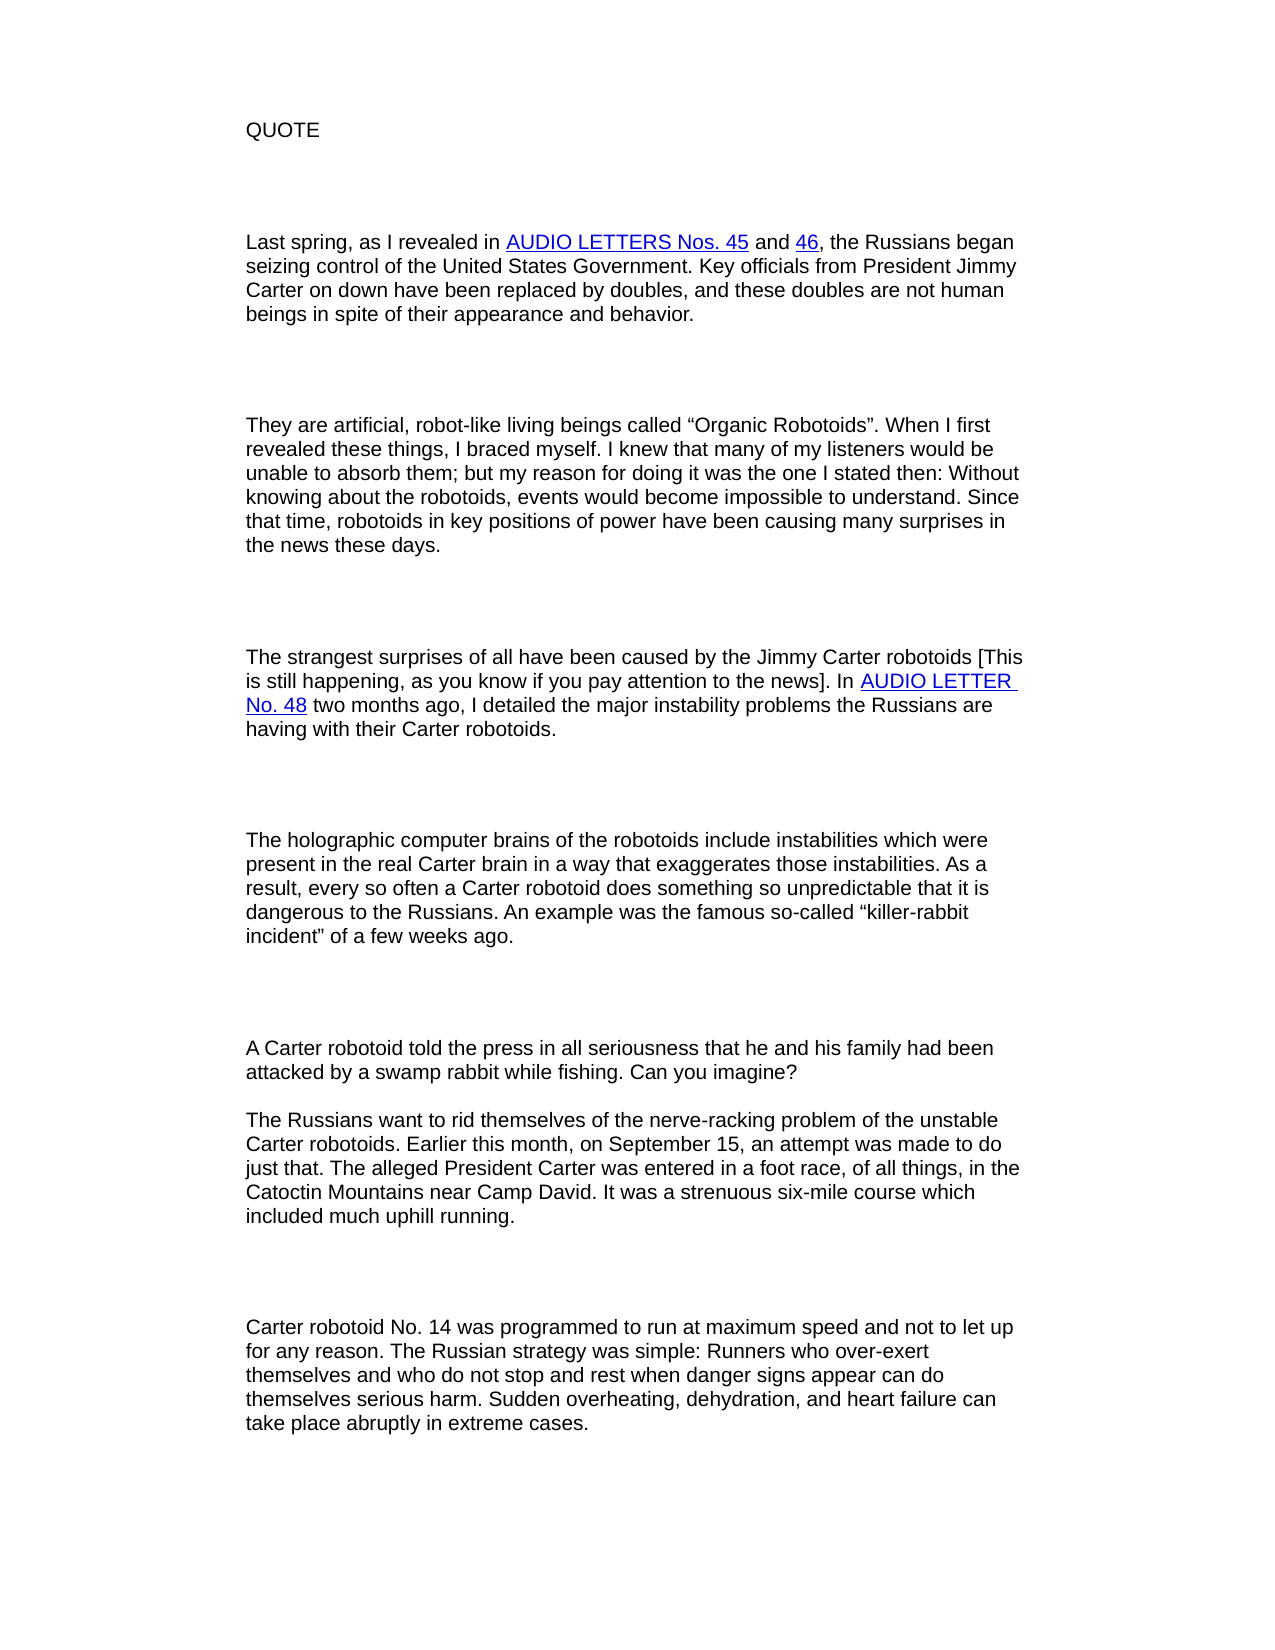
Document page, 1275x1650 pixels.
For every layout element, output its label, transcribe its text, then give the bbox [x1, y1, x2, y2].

text QUOTE [246, 118, 1036, 142]
text They are artificial, robot-like living beings called “Organic Robotoids”. When I first revealed these things, I braced myself. I knew that many of my listeners would be unable to absorb them; but my reason for doing it was the one I stated then: Without knowing about the robotoids, events would become impossible to understand. Since that time, robotoids in key positions of power have been causing many surprises in the news these days. [246, 413, 1036, 557]
text The holographic computer brains of the robotoids include instabilities which were present in the real Carter brain in a way that exaggerates those instabilities. As a result, every so often a Carter robotoid does something so unpredictable that it is dangerous to the Russians. An example was the famous so-called “killer-rabbit incident” of a few weeks ago. [246, 828, 1036, 948]
text Carter robotoid No. 14 was programmed to run at maximum speed and not to let up for any reason. The Russian strategy was simple: Runners who over-exert themselves and who do not stop and rest when danger signs appear can do themselves serious harm. Sudden overheating, dehydration, and heart failure can take place abruptly in extreme cases. [246, 1315, 1036, 1435]
text The strangest surprises of all have been caused by the Jimmy Carter robotoids [This is still happening, as you know if you pay attention to the news]. In AUDIO LETTER No. 48 two months ago, I detailed the major instability problems the Russians are having with their Carter robotoids. [246, 645, 1036, 741]
text A Carter robotoid told the press in all seriousness that he and his family had been attacked by a swamp rabbit while fishing. Can you imagine? The Russians want to rid themselves of the nerve-racking problem of the unstable Carter robotoids. Earlier this month, on September 15, an attempt was made to do just that. The alleged President Carter was entered in a foot race, of all things, in the Catoctin Mountains near Camp David. It was a strenuous six-mile course which included much uphill running. [246, 1036, 1036, 1227]
text Last spring, as I revealed in AUDIO LETTERS Nos. 45 and 46, the Russians began seizing control of the United States Government. Key officials from President Jimmy Carter on down have been replaced by doubles, and these doubles are not human beings in spite of their appearance and behavior. [246, 230, 1036, 326]
